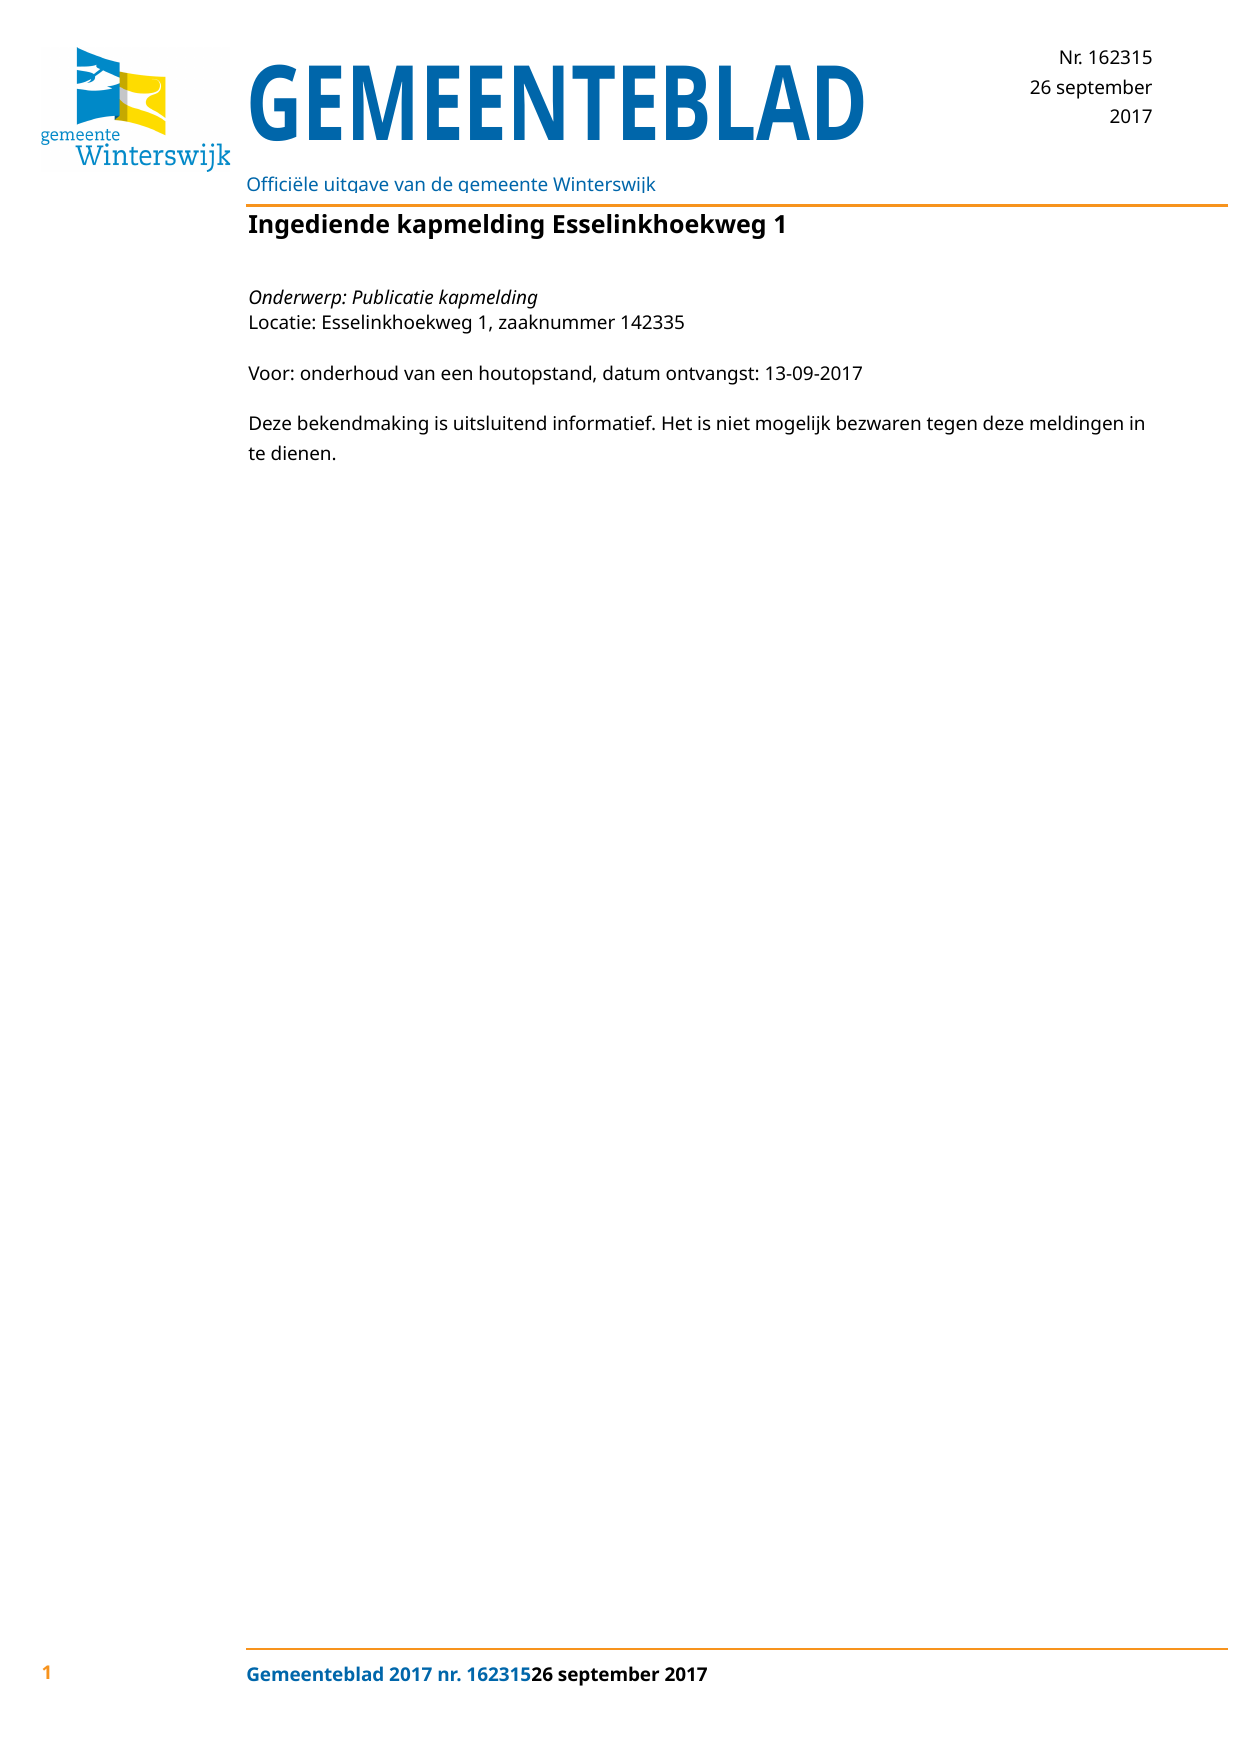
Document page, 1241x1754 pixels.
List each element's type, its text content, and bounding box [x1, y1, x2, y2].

text Deze bekendmaking is uitsluitend informatief. Het is niet mogelijk bezwaren tegen deze meldingen in te dienen. [248, 410, 1152, 466]
picture [225, 153, 231, 162]
text Ingediende kapmelding Esselinkhoekweg 1 [248, 207, 1152, 241]
text Onderwerp: Publicatie kapmelding [248, 284, 1152, 309]
picture [41, 47, 231, 172]
text Locatie: Esselinkhoekweg 1, zaaknummer 142335 [248, 309, 1152, 335]
text Voor: onderhoud van een houtopstand, datum ontvangst: 13-09-2017 [248, 360, 1152, 386]
